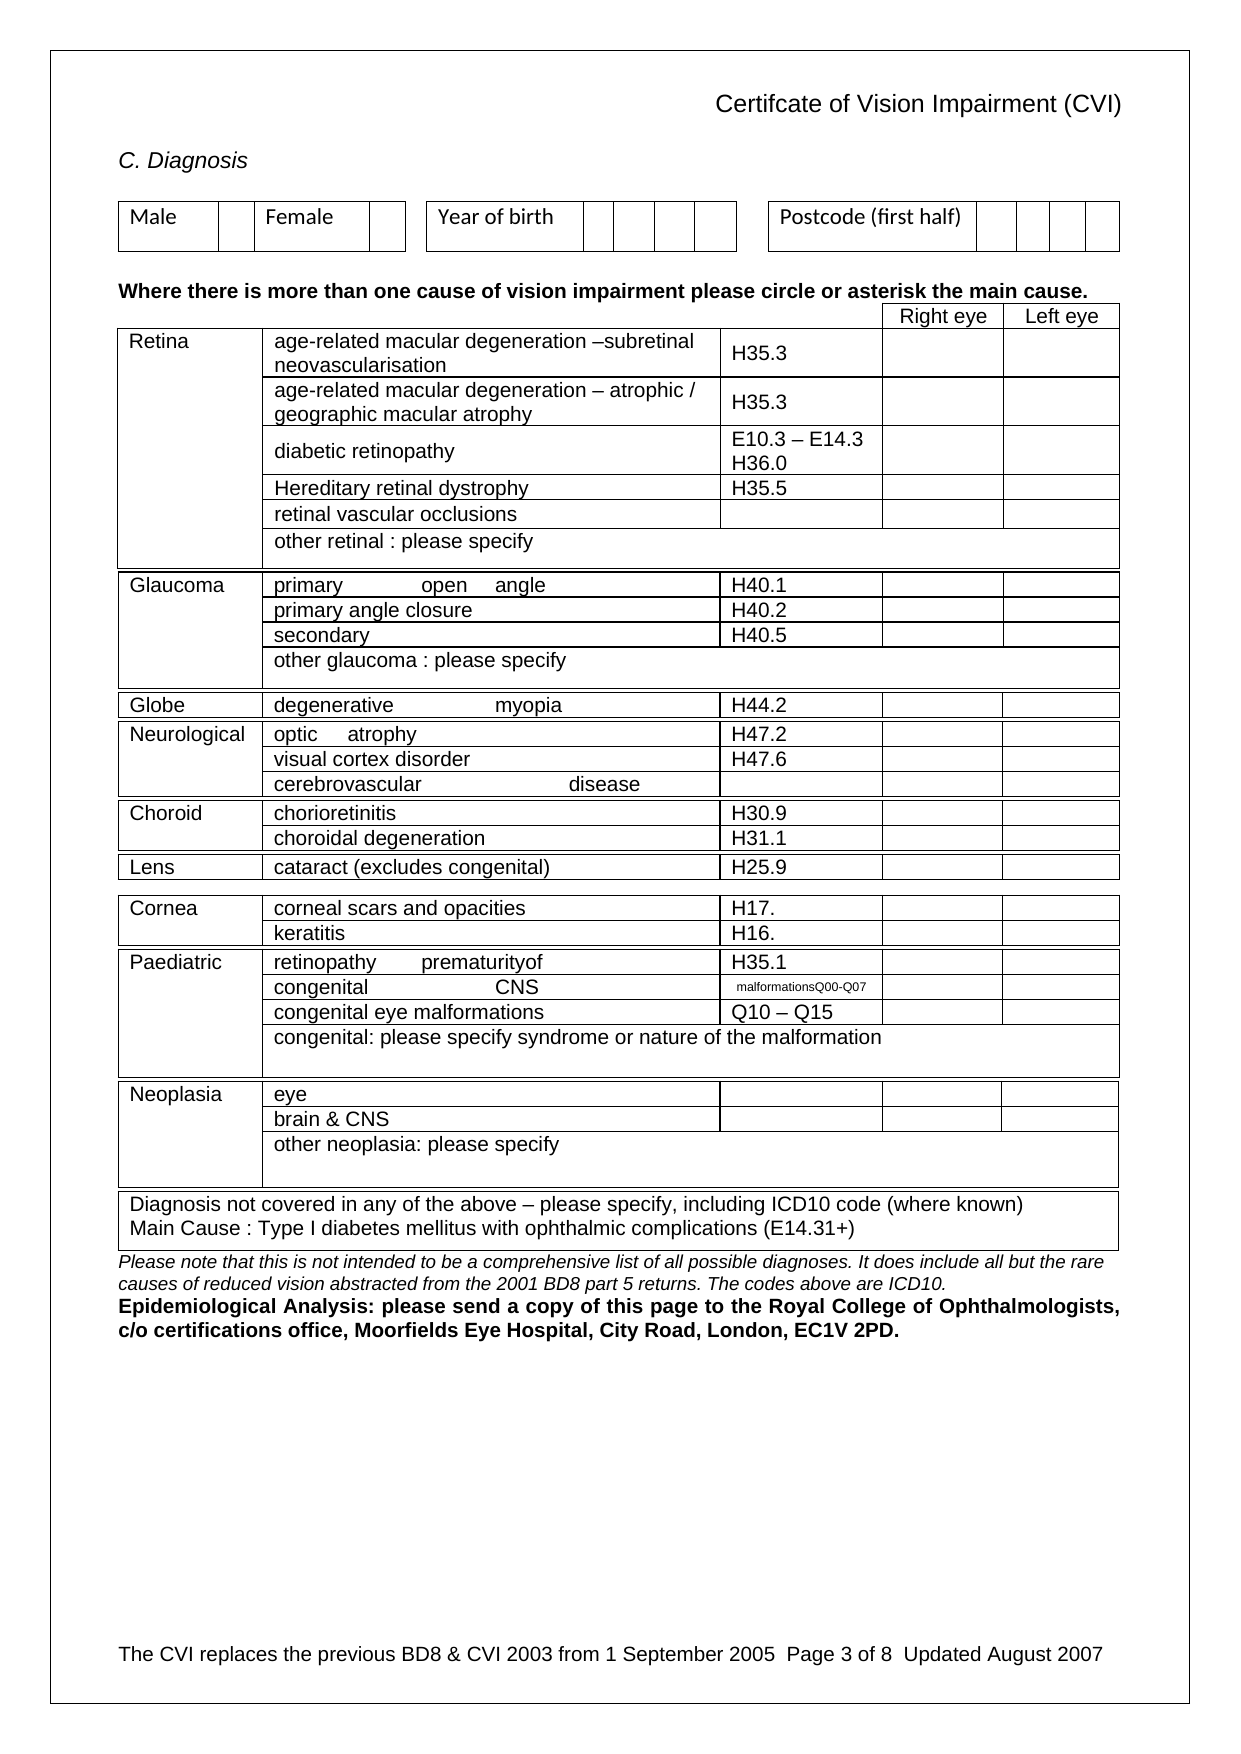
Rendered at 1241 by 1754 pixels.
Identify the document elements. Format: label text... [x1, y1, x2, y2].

table_cell retinal vascular occlusions [263, 500, 720, 528]
table_cell diabetic retinopathy [263, 426, 720, 474]
table_cell malformationsQ00-Q07 [721, 975, 882, 998]
text C. Diagnosis [118, 147, 1122, 173]
table_header Cornea [119, 896, 262, 944]
table_header H40.1 [721, 573, 882, 596]
table_header Year of birth [427, 202, 583, 251]
table_cell [883, 1000, 1002, 1023]
table_cell [883, 426, 1003, 474]
table_header [1003, 801, 1119, 825]
table_header optic atrophy [263, 722, 719, 746]
table_cell [883, 826, 1002, 850]
table_header [1003, 693, 1119, 717]
table_header [883, 801, 1002, 825]
table_cell secondary [263, 623, 719, 646]
table_cell [883, 921, 1002, 944]
table_header [1003, 950, 1119, 973]
table_header [219, 202, 254, 251]
table_cell [1003, 1000, 1119, 1023]
table_header Lens [119, 855, 262, 879]
table_header [883, 693, 1002, 717]
table_header [584, 202, 613, 251]
table_cell primary angle closure [263, 598, 719, 621]
table_header H44.2 [721, 693, 882, 717]
table_header H47.2 [721, 722, 882, 746]
table_header [614, 202, 654, 251]
table_cell [1003, 826, 1119, 850]
text Please note that this is not intended to be a comprehensive list of all possible diagnoses. It does include all but the rare causes of reduced vision abstracted from the 2001 BD8 part 5 returns. The codes above are ICD10. [118, 1251, 1122, 1294]
table_header [695, 202, 736, 251]
table_cell [1003, 975, 1119, 998]
table_header [655, 202, 694, 251]
table_cell other glaucoma : please specify [263, 648, 1119, 688]
table_cell [1004, 623, 1119, 646]
table_header H30.9 [721, 801, 882, 825]
table_header [1003, 722, 1119, 746]
table_cell keratitis [263, 921, 719, 944]
table_cell [1004, 598, 1119, 621]
table_cell [721, 500, 882, 528]
table_header chorioretinitis [263, 801, 719, 825]
table_cell [721, 772, 882, 796]
table_header [1017, 202, 1049, 251]
table_header [883, 1082, 1001, 1106]
table_header [406, 201, 426, 251]
table_header Choroid [119, 801, 262, 850]
table_cell choroidal degeneration [263, 826, 719, 850]
table_cell H40.2 [721, 598, 882, 621]
table_header [1003, 855, 1119, 879]
table_cell [883, 623, 1003, 646]
table_header [1004, 573, 1119, 596]
table_cell [883, 1107, 1001, 1131]
table_cell [1004, 426, 1119, 474]
table_cell [883, 500, 1003, 528]
table_header Diagnosis not covered in any of the above – please specify, including ICD10 code (where known) [119, 1192, 1118, 1216]
table_header degenerative myopia [263, 693, 719, 717]
table_cell [1003, 772, 1119, 796]
table_header [721, 1082, 882, 1106]
table_header [117, 303, 263, 327]
table_header Paediatric [119, 950, 262, 1077]
table_header [883, 950, 1002, 973]
table_cell other retinal : please specify [263, 529, 1119, 567]
table_header [883, 722, 1002, 746]
table_header eye [263, 1082, 719, 1106]
table_cell [883, 772, 1002, 796]
table_cell [1004, 475, 1119, 499]
text Where there is more than one cause of vision impairment please circle or asterisk the main cause. [118, 278, 1122, 302]
table_cell congenital CNS [263, 975, 719, 998]
table_cell H35.3 [721, 329, 882, 376]
table_cell cerebrovascular disease [263, 772, 719, 796]
table_cell age-related macular degeneration – atrophic / geographic macular atrophy [263, 378, 720, 425]
table_cell brain & CNS [263, 1107, 719, 1131]
table_header [720, 303, 882, 327]
table_cell [1002, 1107, 1118, 1131]
table_cell H47.6 [721, 747, 882, 771]
table_header Female [255, 202, 369, 251]
table_header cataract (excludes congenital) [263, 855, 719, 879]
table_header [1003, 896, 1119, 919]
table_header H17. [721, 896, 882, 919]
table_cell Q10 – Q15 [721, 1000, 882, 1023]
table_header [883, 896, 1002, 919]
table_cell [721, 1107, 882, 1131]
table_cell visual cortex disorder [263, 747, 719, 771]
table_cell H16. [721, 921, 882, 944]
table_cell [1003, 747, 1119, 771]
table_header [1002, 1082, 1118, 1106]
table_header Postcode (first half) [769, 202, 976, 251]
table_header Glaucoma [119, 573, 262, 688]
table_header [370, 202, 405, 251]
table_cell H40.5 [721, 623, 882, 646]
table_header H25.9 [721, 855, 882, 879]
table_header [977, 202, 1016, 251]
table_cell [883, 378, 1003, 425]
table_header [737, 201, 768, 251]
table_header H35.1 [721, 950, 882, 973]
table_header Male [119, 202, 218, 251]
table_cell Main Cause : Type I diabetes mellitus with ophthalmic complications (E14.31+) [119, 1216, 1118, 1250]
table_cell [1004, 500, 1119, 528]
table_cell Hereditary retinal dystrophy [263, 475, 720, 499]
table_cell [1004, 378, 1119, 425]
table_cell [883, 475, 1003, 499]
table_cell other neoplasia: please specify [263, 1132, 1118, 1187]
table_cell H35.3 [721, 378, 882, 425]
table_cell age-related macular degeneration –subretinal neovascularisation [263, 329, 720, 376]
table_header Neoplasia [119, 1082, 262, 1187]
table_header [1086, 202, 1119, 251]
table_header Right eye [883, 304, 1003, 327]
table_cell [883, 329, 1003, 376]
table_cell H31.1 [721, 826, 882, 850]
table_header Globe [119, 693, 262, 717]
table_header [1050, 202, 1085, 251]
table_header corneal scars and opacities [263, 896, 719, 919]
table_cell H35.5 [721, 475, 882, 499]
table_header Left eye [1004, 304, 1119, 327]
table_cell E10.3 – E14.3 H36.0 [721, 426, 882, 474]
table_header [883, 573, 1003, 596]
table_cell [1003, 921, 1119, 944]
table_cell congenital: please specify syndrome or nature of the malformation [263, 1025, 1119, 1077]
table_cell congenital eye malformations [263, 1000, 719, 1023]
text Epidemiological Analysis: please send a copy of this page to the Royal College of Ophthalmologists, c/o certifications office, Moorfields Eye Hospital, City Road, London, EC1V 2PD. [118, 1294, 1122, 1342]
table_cell [1004, 329, 1119, 376]
table_cell [883, 975, 1002, 998]
table_cell [883, 747, 1002, 771]
table_header retinopathy prematurityof [263, 950, 719, 973]
table_cell Retina [118, 329, 262, 567]
table_cell [883, 598, 1003, 621]
table_header [263, 303, 720, 327]
table_header primary open angle [263, 573, 719, 596]
table_header [883, 855, 1002, 879]
table_header Neurological [119, 722, 262, 796]
